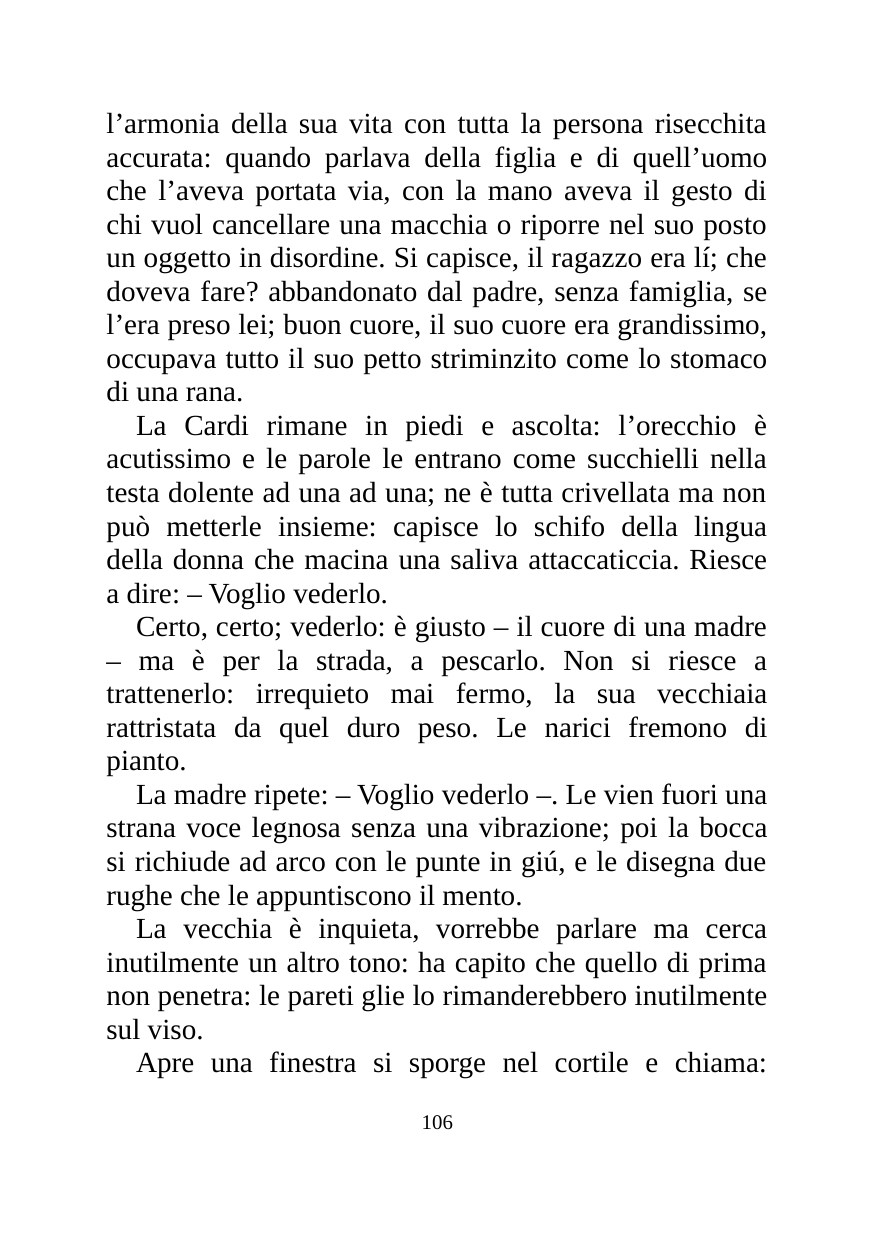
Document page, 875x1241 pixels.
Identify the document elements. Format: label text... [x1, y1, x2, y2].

text Certo, certo; vederlo: è giusto – il cuore di una madre – ma è per la strada, a pescarlo. Non si riesce a trattenerlo: irrequieto mai fermo, la sua vecchiaia rattristata da quel duro peso. Le narici fremono di pianto. [106, 609, 768, 777]
text Apre una finestra si sporge nel cortile e chiama: [106, 1045, 768, 1079]
text La vecchia è inquieta, vorrebbe parlare ma cerca inutilmente un altro tono: ha capito che quello di prima non penetra: le pareti glie lo rimanderebbero inutilmente sul viso. [106, 911, 768, 1045]
text La madre ripete: – Voglio vederlo –. Le vien fuori una strana voce legnosa senza una vibrazione; poi la bocca si richiude ad arco con le punte in giú, e le disegna due rughe che le appuntiscono il mento. [106, 777, 768, 911]
text La Cardi rimane in piedi e ascolta: l’orecchio è acutissimo e le parole le entrano come succhielli nella testa dolente ad una ad una; ne è tutta crivellata ma non può metterle insieme: capisce lo schifo della lingua della donna che macina una saliva attaccaticcia. Riesce a dire: – Voglio vederlo. [106, 408, 768, 609]
text l’armonia della sua vita con tutta la persona risecchita accurata: quando parlava della figlia e di quell’uomo che l’aveva portata via, con la mano aveva il gesto di chi vuol cancellare una macchia o riporre nel suo posto un oggetto in disordine. Si capisce, il ragazzo era lí; che doveva fare? abbandonato dal padre, senza famiglia, se l’era preso lei; buon cuore, il suo cuore era grandissimo, occupava tutto il suo petto striminzito come lo stomaco di una rana. [106, 106, 768, 408]
